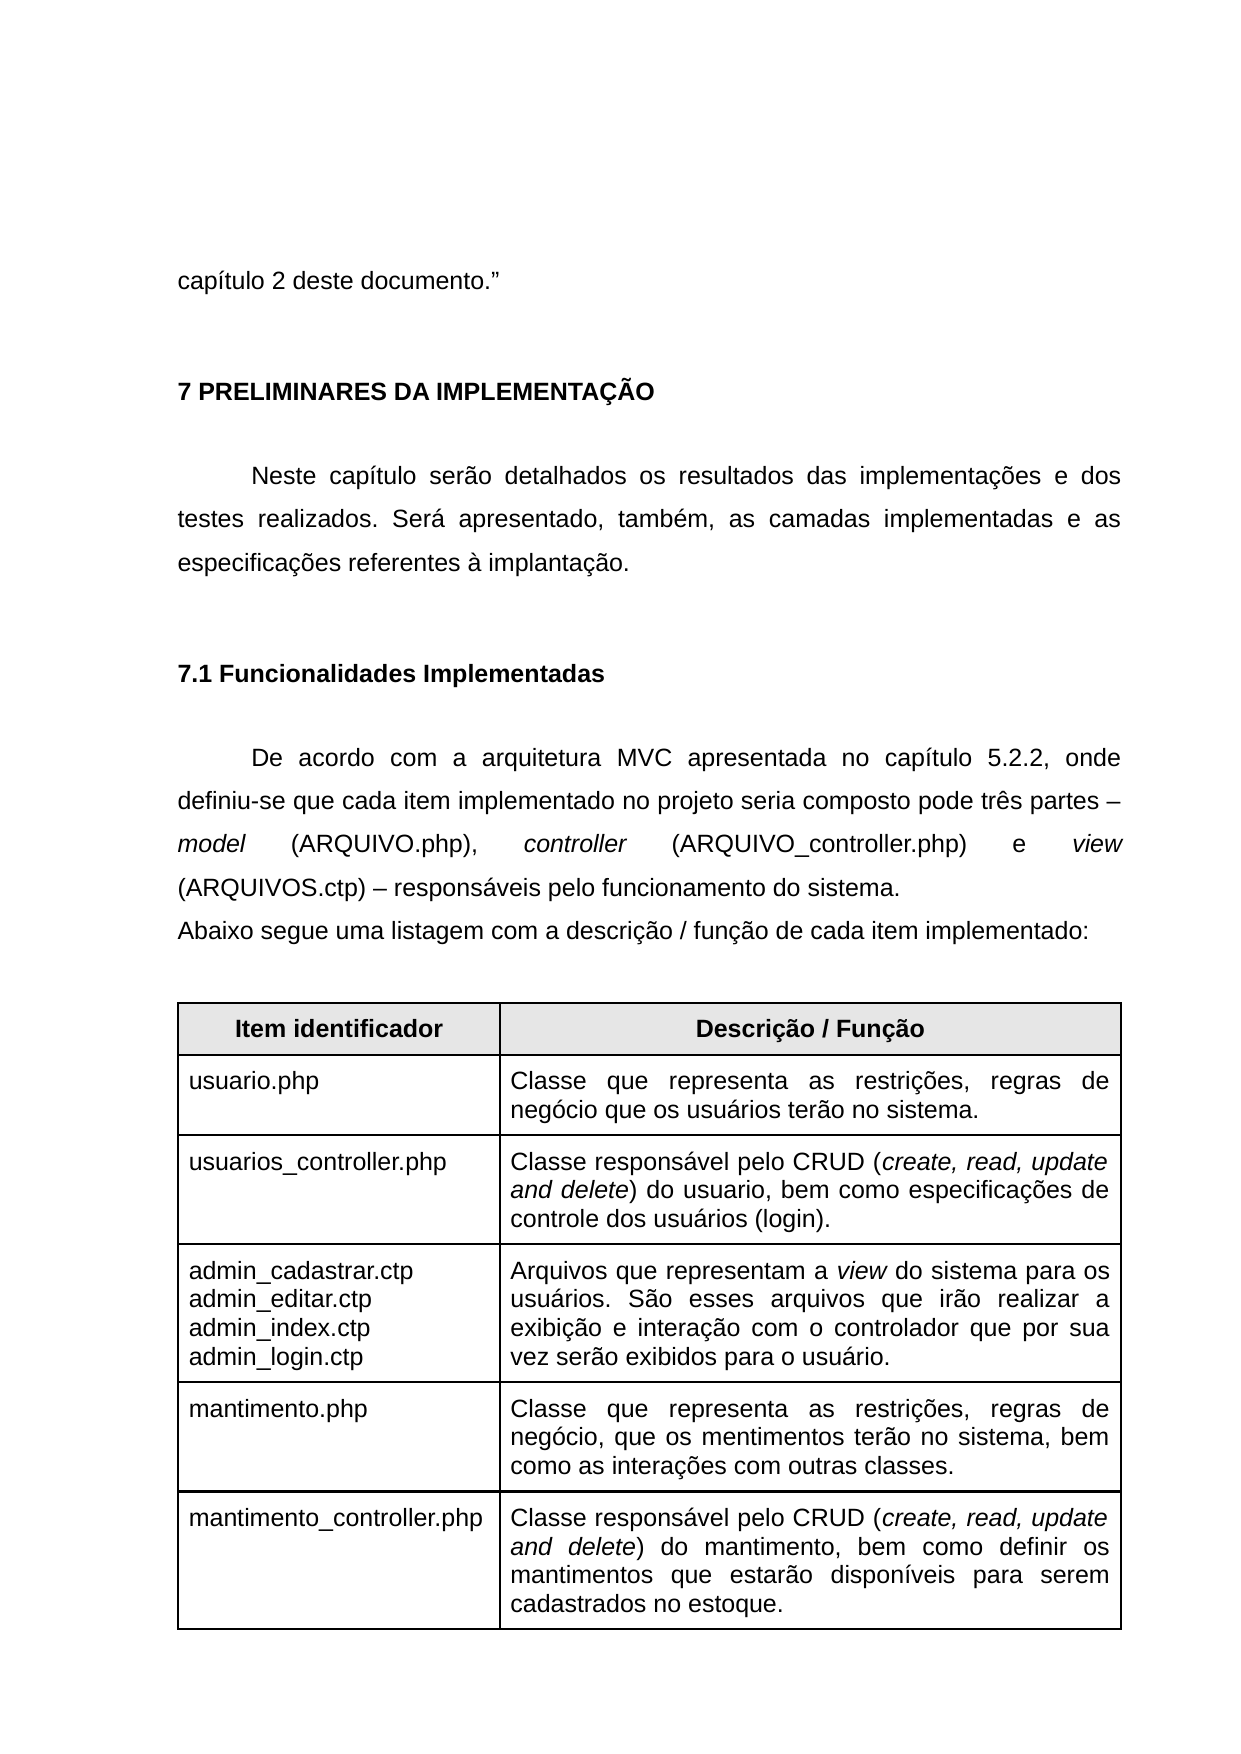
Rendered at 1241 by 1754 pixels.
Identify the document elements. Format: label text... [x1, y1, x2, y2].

text capítulo 2 deste documento.” [177, 266, 1122, 294]
table_cell mantimento.php [179, 1383, 499, 1490]
table_header Descrição / Função [501, 1004, 1120, 1054]
table_cell Classe que representa as restrições, regras de negócio, que os mentimentos terão no sistema, bem como as interações com outras classes. [501, 1383, 1120, 1490]
table_cell usuario.php [179, 1056, 499, 1134]
table_header Item identificador [179, 1004, 499, 1054]
subtitle 7 PRELIMINARES DA IMPLEMENTAÇÃO [177, 377, 1122, 406]
table_cell Classe que representa as restrições, regras de negócio que os usuários terão no sistema. [501, 1056, 1120, 1134]
text De acordo com a arquitetura MVC apresentada no capítulo 5.2.2, onde definiu-se que cada item implementado no projeto seria composto pode três partes – model (ARQUIVO.php), controller (ARQUIVO_controller.php) e view (ARQUIVOS.ctp) – responsáveis pelo funcionamento do sistema. [177, 743, 1122, 901]
text Abaixo segue uma listagem com a descrição / função de cada item implementado: [177, 916, 1122, 944]
subtitle 7.1 Funcionalidades Implementadas [177, 659, 1122, 688]
table_cell admin_cadastrar.ctp admin_editar.ctp admin_index.ctp admin_login.ctp [179, 1245, 499, 1381]
table_cell Classe responsável pelo CRUD (create, read, update and delete) do usuario, bem como especificações de controle dos usuários (login). [501, 1136, 1120, 1243]
text Neste capítulo serão detalhados os resultados das implementações e dos testes realizados. Será apresentado, também, as camadas implementadas e as especificações referentes à implantação. [177, 461, 1122, 576]
table_cell Arquivos que representam a view do sistema para os usuários. São esses arquivos que irão realizar a exibição e interação com o controlador que por sua vez serão exibidos para o usuário. [501, 1245, 1120, 1381]
table_cell usuarios_controller.php [179, 1136, 499, 1243]
table_cell mantimento_controller.php [179, 1493, 499, 1628]
table_cell Classe responsável pelo CRUD (create, read, update and delete) do mantimento, bem como definir os mantimentos que estarão disponíveis para serem cadastrados no estoque. [501, 1493, 1120, 1628]
